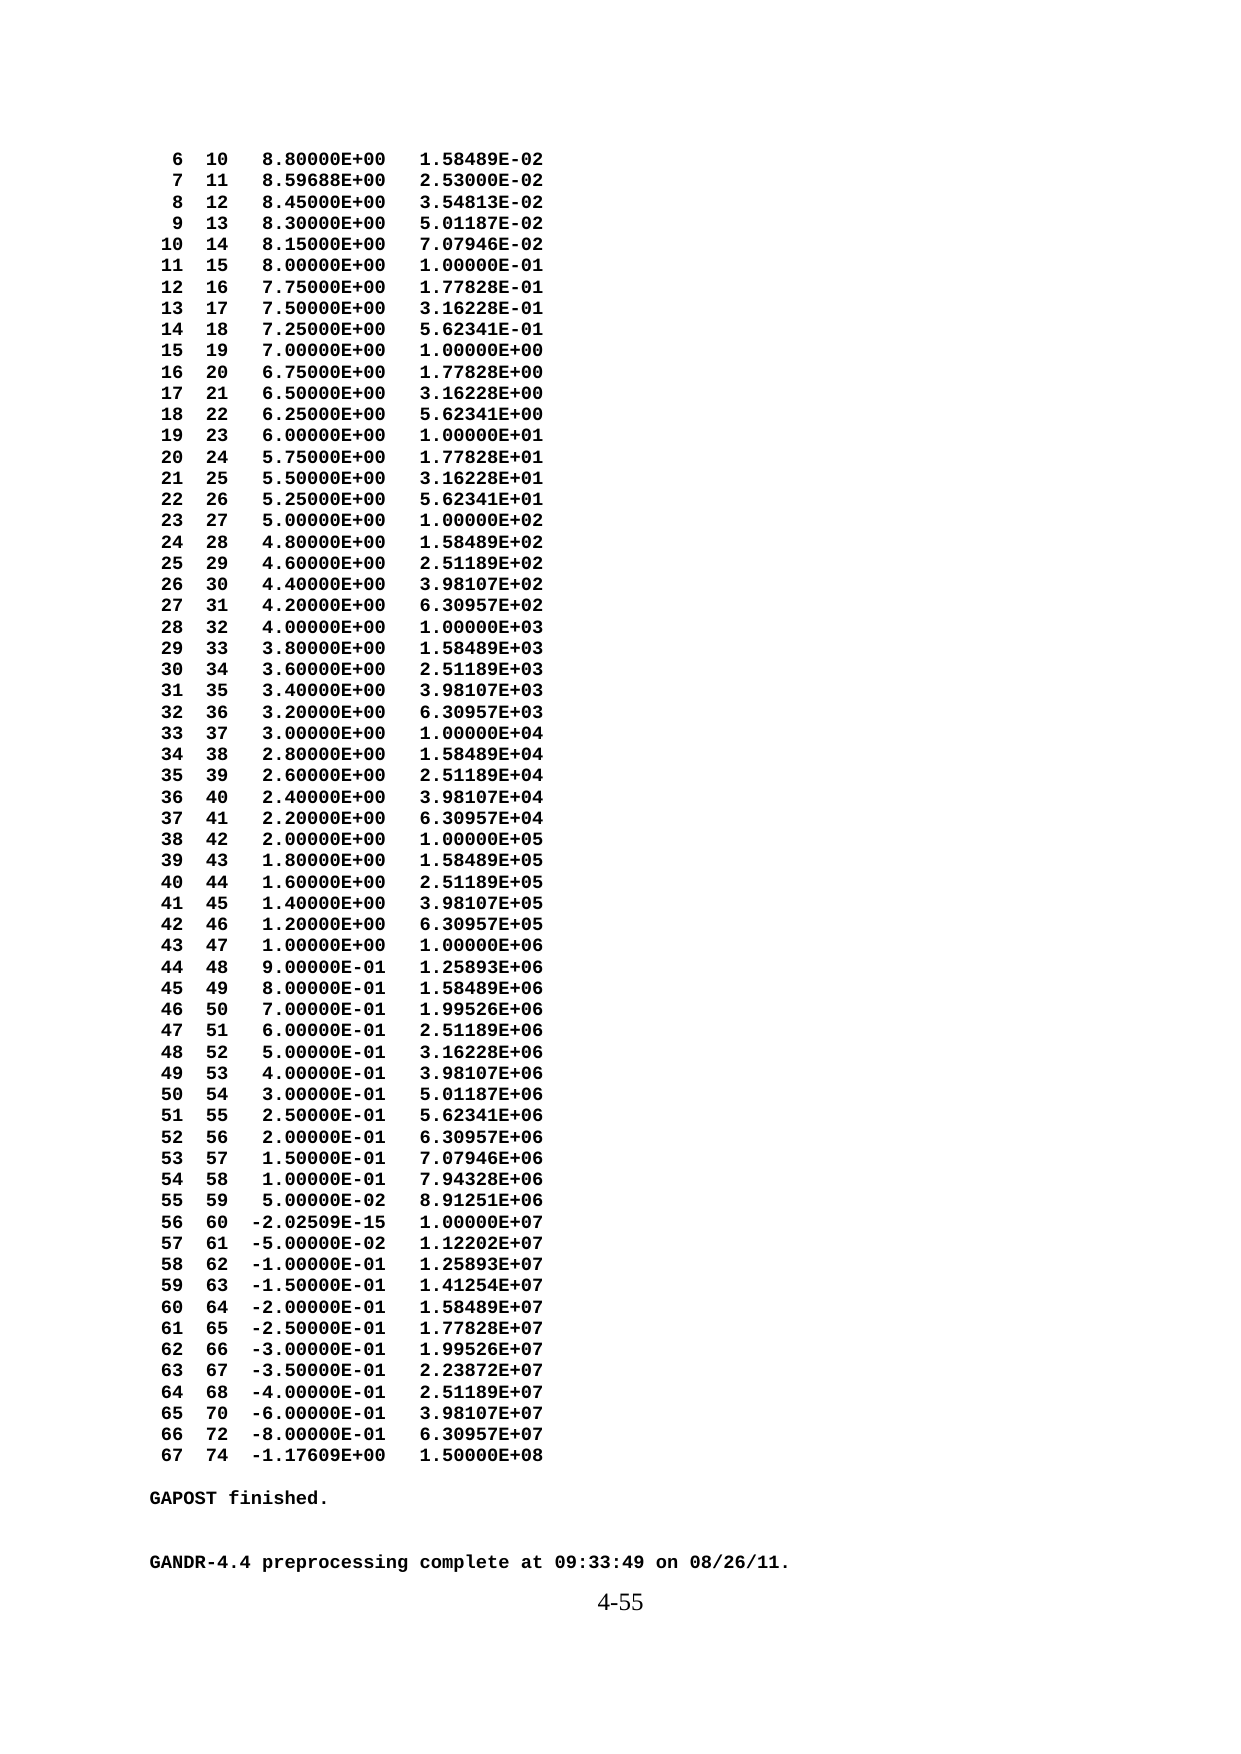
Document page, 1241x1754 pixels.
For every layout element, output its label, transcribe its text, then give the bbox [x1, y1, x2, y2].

text 54 58 1.00000E-01 7.94328E+06 [138, 1170, 1102, 1191]
text 41 45 1.40000E+00 3.98107E+05 [138, 894, 1102, 915]
text 49 53 4.00000E-01 3.98107E+06 [138, 1064, 1102, 1085]
text 53 57 1.50000E-01 7.07946E+06 [138, 1149, 1102, 1170]
text 38 42 2.00000E+00 1.00000E+05 [138, 830, 1102, 851]
text 58 62 -1.00000E-01 1.25893E+07 [138, 1255, 1102, 1276]
text 27 31 4.20000E+00 6.30957E+02 [138, 596, 1102, 617]
text 44 48 9.00000E-01 1.25893E+06 [138, 957, 1102, 979]
text 56 60 -2.02509E-15 1.00000E+07 [138, 1212, 1102, 1234]
text 30 34 3.60000E+00 2.51189E+03 [138, 660, 1102, 681]
text 7 11 8.59688E+00 2.53000E-02 [138, 171, 1102, 192]
text 55 59 5.00000E-02 8.91251E+06 [138, 1191, 1102, 1212]
text 9 13 8.30000E+00 5.01187E-02 [138, 214, 1102, 235]
text 11 15 8.00000E+00 1.00000E-01 [138, 256, 1102, 277]
text 24 28 4.80000E+00 1.58489E+02 [138, 532, 1102, 554]
text 10 14 8.15000E+00 7.07946E-02 [138, 235, 1102, 256]
text 29 33 3.80000E+00 1.58489E+03 [138, 639, 1102, 660]
text 42 46 1.20000E+00 6.30957E+05 [138, 915, 1102, 936]
text 37 41 2.20000E+00 6.30957E+04 [138, 809, 1102, 830]
text 28 32 4.00000E+00 1.00000E+03 [138, 617, 1102, 639]
text GAPOST finished. [138, 1489, 1102, 1510]
text 62 66 -3.00000E-01 1.99526E+07 [138, 1340, 1102, 1361]
text 25 29 4.60000E+00 2.51189E+02 [138, 554, 1102, 575]
text 39 43 1.80000E+00 1.58489E+05 [138, 851, 1102, 872]
text 64 68 -4.00000E-01 2.51189E+07 [138, 1382, 1102, 1404]
text 13 17 7.50000E+00 3.16228E-01 [138, 299, 1102, 320]
text 57 61 -5.00000E-02 1.12202E+07 [138, 1234, 1102, 1255]
text 51 55 2.50000E-01 5.62341E+06 [138, 1106, 1102, 1127]
text 19 23 6.00000E+00 1.00000E+01 [138, 426, 1102, 447]
text 26 30 4.40000E+00 3.98107E+02 [138, 575, 1102, 596]
text 12 16 7.75000E+00 1.77828E-01 [138, 277, 1102, 299]
text 36 40 2.40000E+00 3.98107E+04 [138, 787, 1102, 809]
text 63 67 -3.50000E-01 2.23872E+07 [138, 1361, 1102, 1382]
text 16 20 6.75000E+00 1.77828E+00 [138, 362, 1102, 384]
text 67 74 -1.17609E+00 1.50000E+08 [138, 1446, 1102, 1467]
text 14 18 7.25000E+00 5.62341E-01 [138, 320, 1102, 341]
text 21 25 5.50000E+00 3.16228E+01 [138, 469, 1102, 490]
text 46 50 7.00000E-01 1.99526E+06 [138, 1000, 1102, 1021]
text 66 72 -8.00000E-01 6.30957E+07 [138, 1425, 1102, 1446]
text 47 51 6.00000E-01 2.51189E+06 [138, 1021, 1102, 1042]
text 48 52 5.00000E-01 3.16228E+06 [138, 1042, 1102, 1064]
text 59 63 -1.50000E-01 1.41254E+07 [138, 1276, 1102, 1297]
text 50 54 3.00000E-01 5.01187E+06 [138, 1085, 1102, 1106]
text 35 39 2.60000E+00 2.51189E+04 [138, 766, 1102, 787]
text 34 38 2.80000E+00 1.58489E+04 [138, 745, 1102, 766]
text 6 10 8.80000E+00 1.58489E-02 [138, 150, 1102, 171]
text 52 56 2.00000E-01 6.30957E+06 [138, 1127, 1102, 1149]
text 45 49 8.00000E-01 1.58489E+06 [138, 979, 1102, 1000]
text 32 36 3.20000E+00 6.30957E+03 [138, 702, 1102, 724]
text 31 35 3.40000E+00 3.98107E+03 [138, 681, 1102, 702]
text 33 37 3.00000E+00 1.00000E+04 [138, 724, 1102, 745]
text 65 70 -6.00000E-01 3.98107E+07 [138, 1404, 1102, 1425]
text 8 12 8.45000E+00 3.54813E-02 [138, 192, 1102, 214]
text 60 64 -2.00000E-01 1.58489E+07 [138, 1297, 1102, 1319]
text 61 65 -2.50000E-01 1.77828E+07 [138, 1319, 1102, 1340]
text 40 44 1.60000E+00 2.51189E+05 [138, 872, 1102, 894]
text 15 19 7.00000E+00 1.00000E+00 [138, 341, 1102, 362]
text 17 21 6.50000E+00 3.16228E+00 [138, 384, 1102, 405]
text 43 47 1.00000E+00 1.00000E+06 [138, 936, 1102, 957]
text 22 26 5.25000E+00 5.62341E+01 [138, 490, 1102, 511]
text 18 22 6.25000E+00 5.62341E+00 [138, 405, 1102, 426]
text 23 27 5.00000E+00 1.00000E+02 [138, 511, 1102, 532]
text 20 24 5.75000E+00 1.77828E+01 [138, 447, 1102, 469]
text GANDR-4.4 preprocessing complete at 09:33:49 on 08/26/11. [138, 1552, 1102, 1574]
